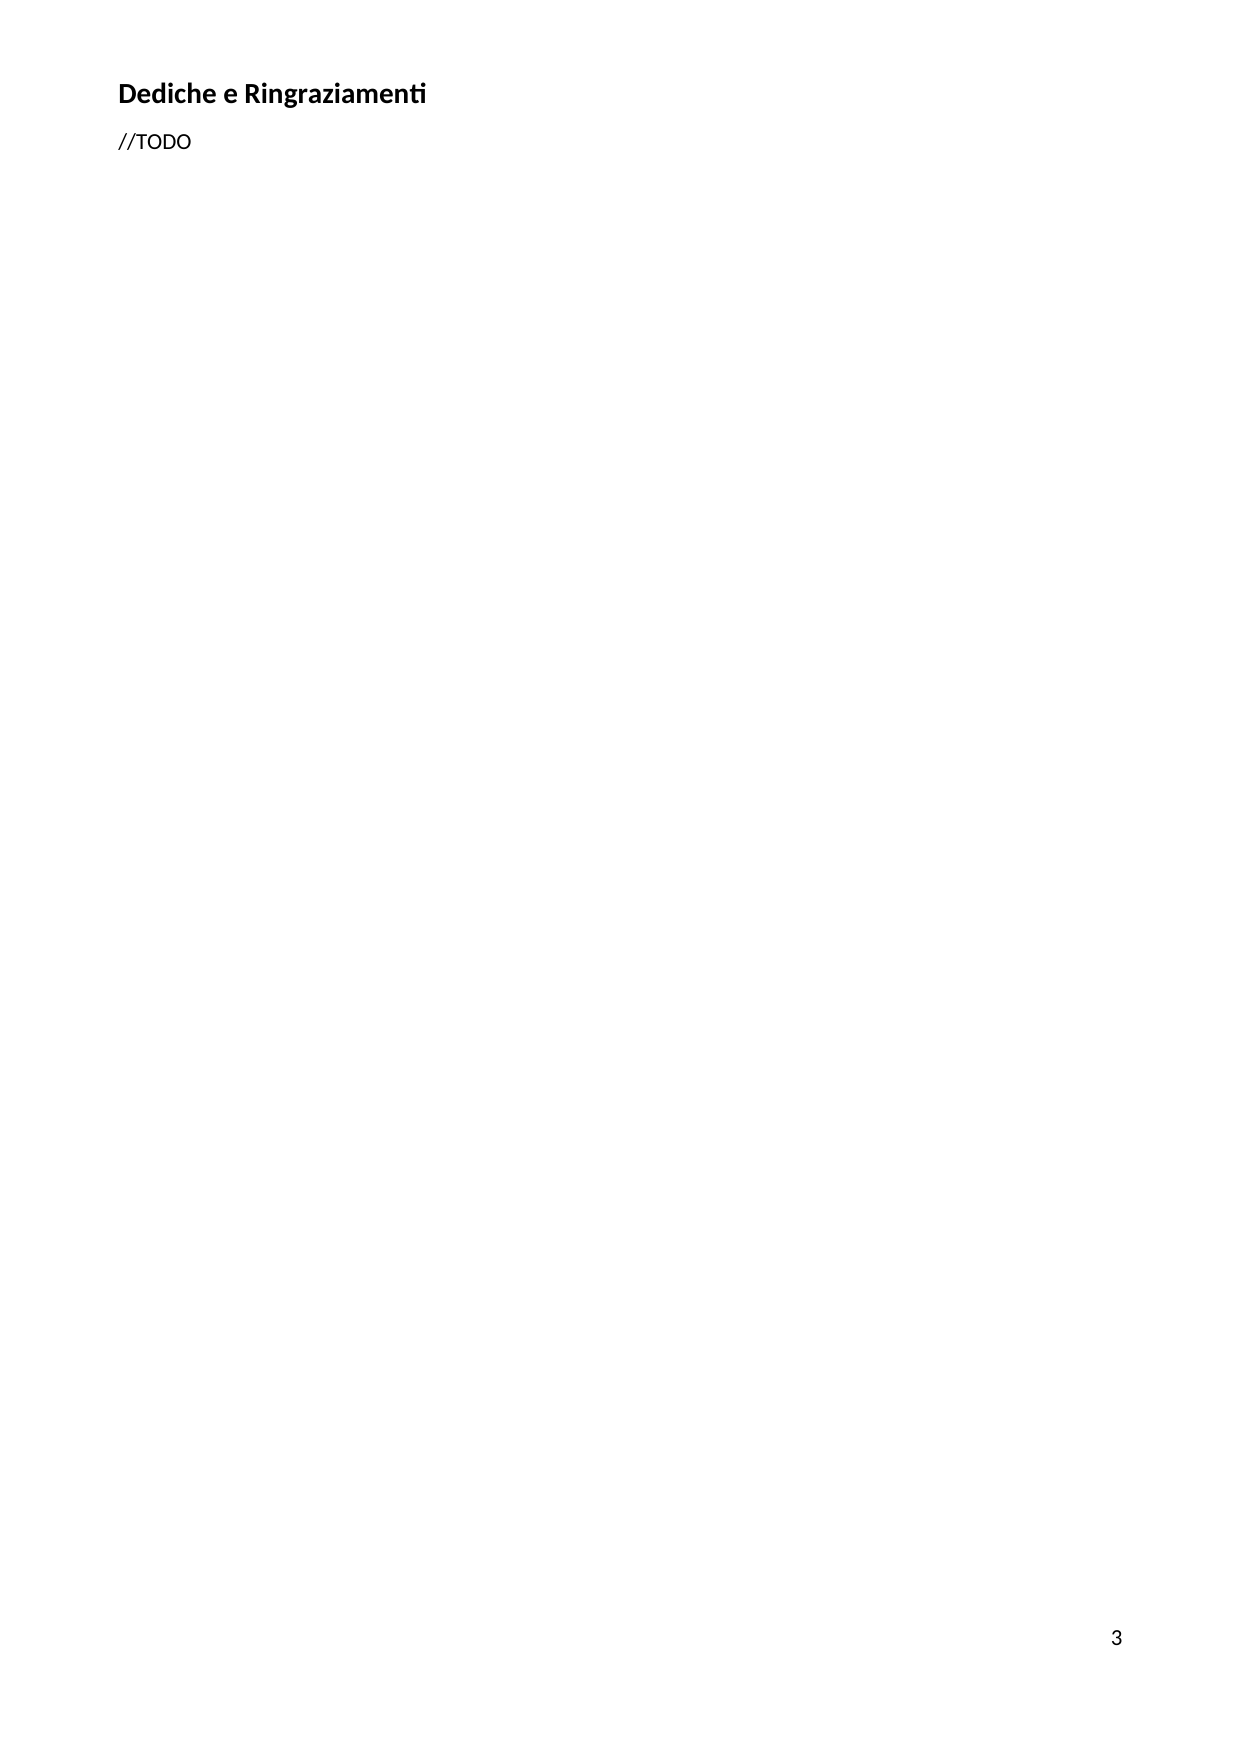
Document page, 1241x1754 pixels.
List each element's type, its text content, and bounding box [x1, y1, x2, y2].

text //TODO [118, 127, 1122, 155]
text Dediche e Ringraziamenti [118, 75, 1122, 111]
